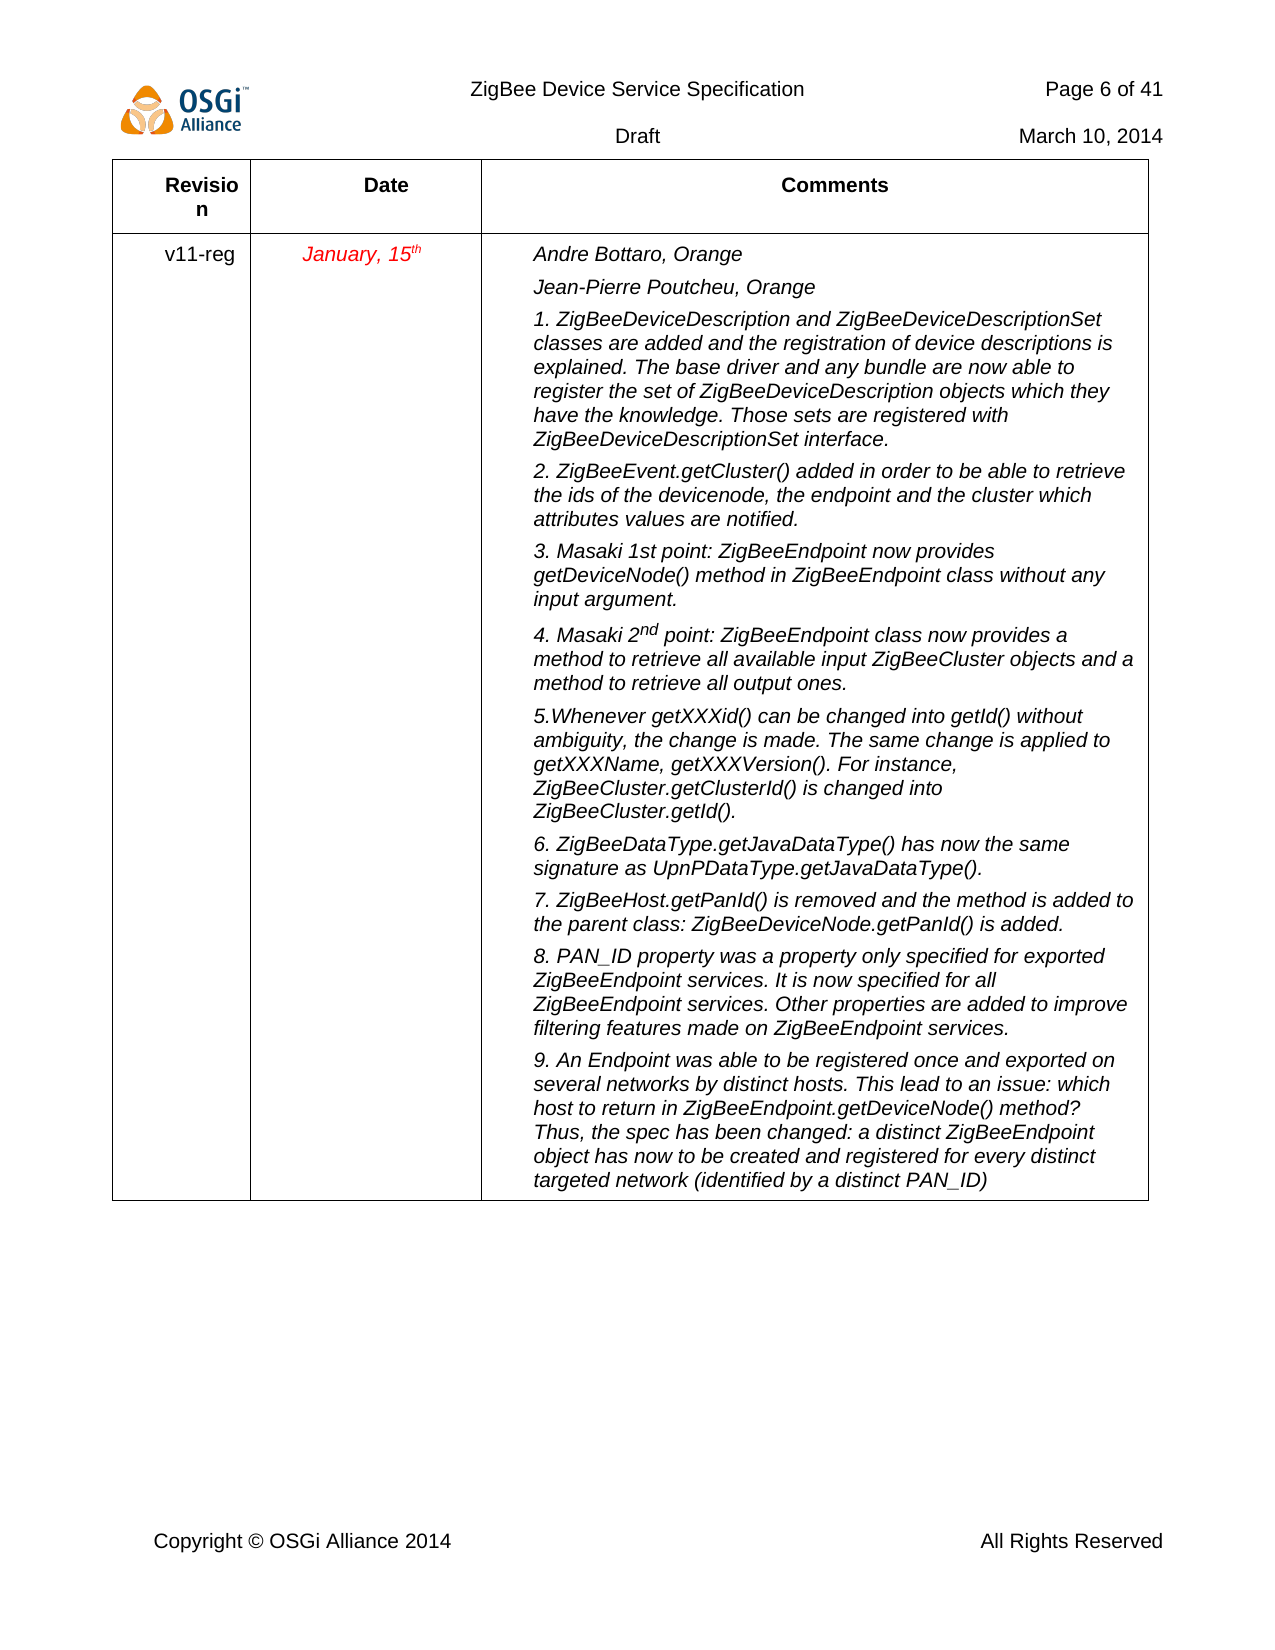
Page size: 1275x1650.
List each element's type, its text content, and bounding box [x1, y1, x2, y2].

table_header Comments [482, 160, 1148, 233]
table_header Revision [113, 160, 250, 233]
table_cell January, 15th [251, 234, 481, 1200]
table_header Date [251, 160, 481, 233]
table_cell v11-reg [113, 234, 250, 1200]
picture [113, 78, 257, 142]
table_cell Andre Bottaro, Orange Jean-Pierre Poutcheu, Orange 1. ZigBeeDeviceDescription and ZigBeeDeviceDescriptionSet classes are added and the registration of device descriptions is explained. The base driver and any bundle are now able to register the set of ZigBeeDeviceDescription objects which they have the knowledge. Those sets are registered with ZigBeeDeviceDescriptionSet interface. 2. ZigBeeEvent.getCluster() added in order to be able to retrieve the ids of the devicenode, the endpoint and the cluster which attributes values are notified. 3. Masaki 1st point: ZigBeeEndpoint now provides getDeviceNode() method in ZigBeeEndpoint class without any input argument. 4. Masaki 2nd point: ZigBeeEndpoint class now provides a method to retrieve all available input ZigBeeCluster objects and a method to retrieve all output ones. 5.Whenever getXXXid() can be changed into getId() without ambiguity, the change is made. The same change is applied to getXXXName, getXXXVersion(). For instance, ZigBeeCluster.getClusterId() is changed into ZigBeeCluster.getId(). 6. ZigBeeDataType.getJavaDataType() has now the same signature as UpnPDataType.getJavaDataType(). 7. ZigBeeHost.getPanId() is removed and the method is added to the parent class: ZigBeeDeviceNode.getPanId() is added. 8. PAN_ID property was a property only specified for exported ZigBeeEndpoint services. It is now specified for all ZigBeeEndpoint services. Other properties are added to improve filtering features made on ZigBeeEndpoint services. 9. An Endpoint was able to be registered once and exported on several networks by distinct hosts. This lead to an issue: which host to return in ZigBeeEndpoint.getDeviceNode() method? Thus, the spec has been changed: a distinct ZigBeeEndpoint object has now to be created and registered for every distinct targeted network (identified by a distinct PAN_ID) [482, 234, 1148, 1200]
